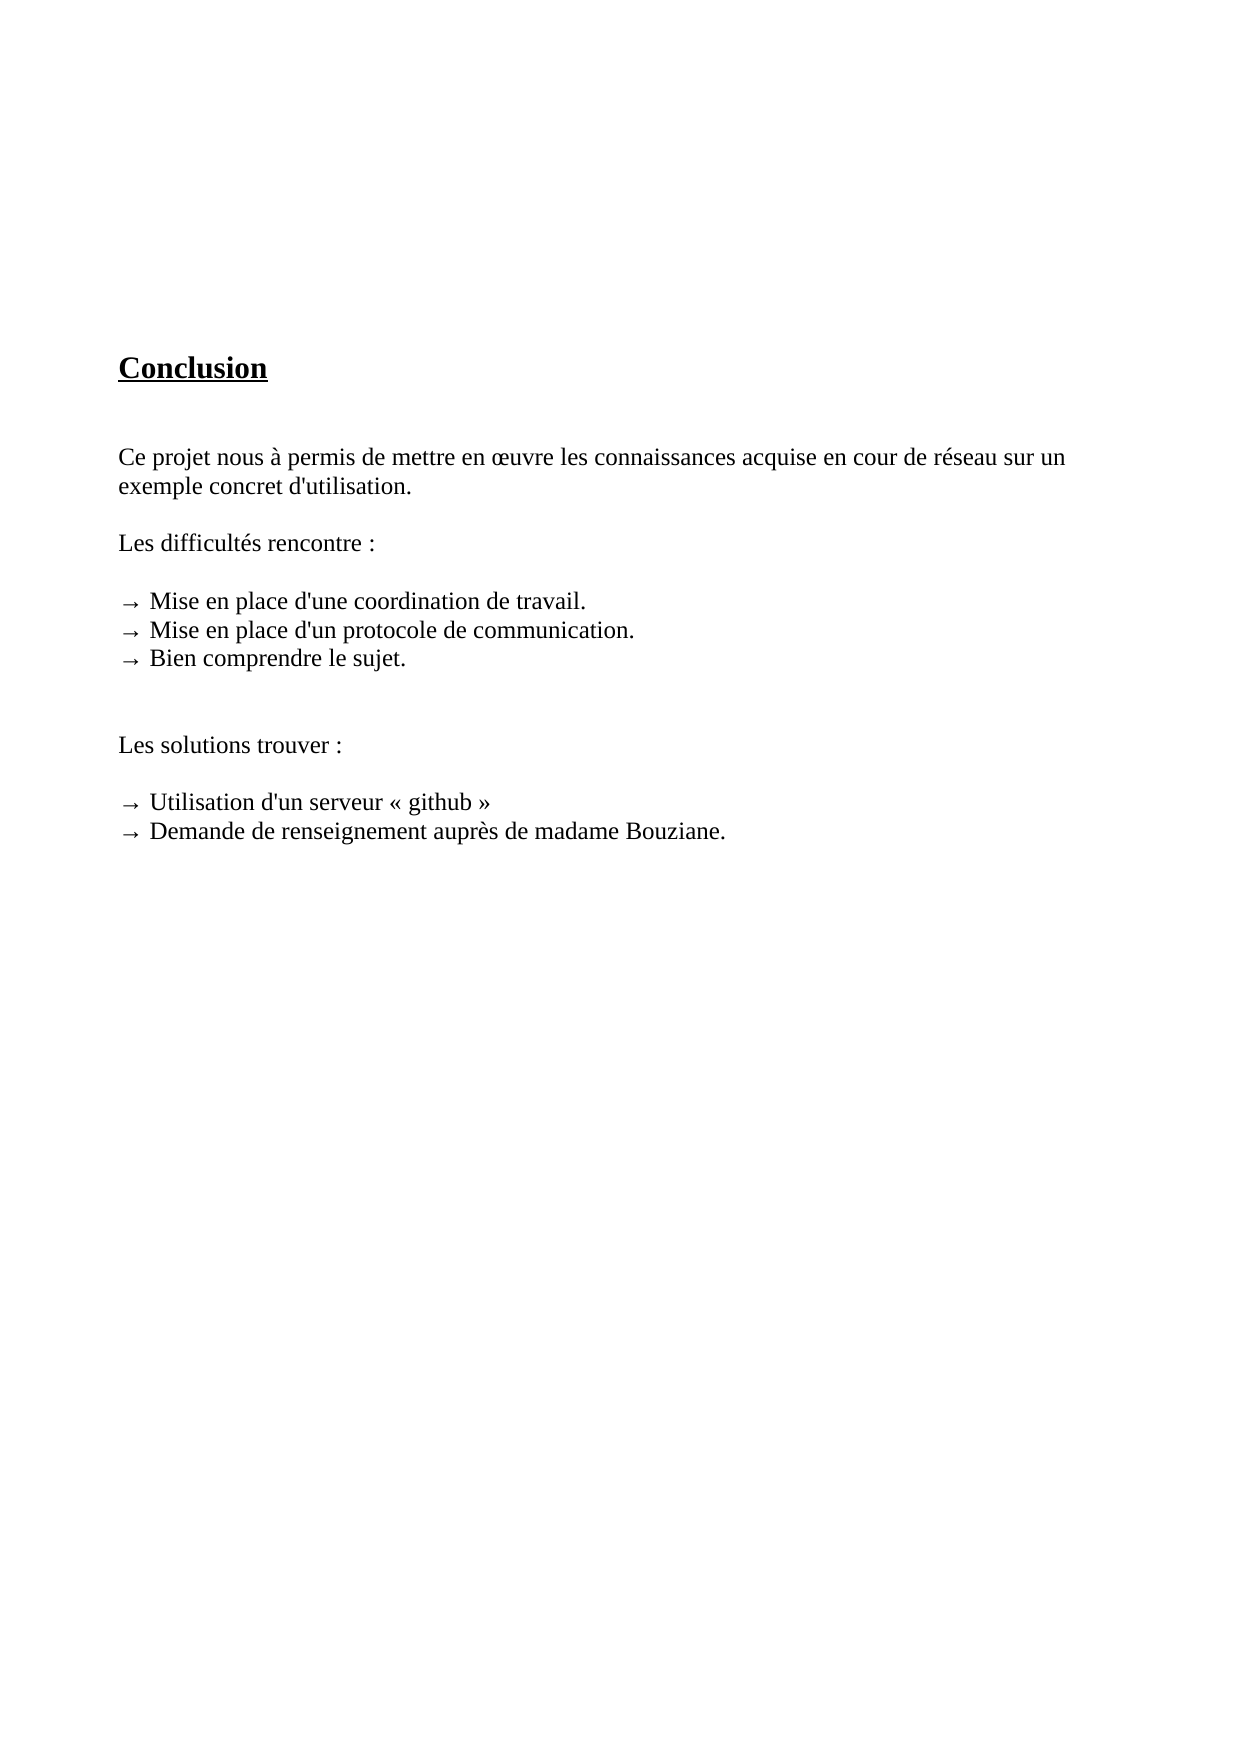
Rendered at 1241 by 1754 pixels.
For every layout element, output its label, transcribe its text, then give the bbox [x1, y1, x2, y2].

text Ce projet nous à permis de mettre en œuvre les connaissances acquise en cour de réseau sur un exemple concret d'utilisation. [118, 442, 1122, 500]
text Les difficultés rencontre : [118, 528, 1122, 557]
text → Mise en place d'un protocole de communication. [118, 615, 1122, 643]
text → Utilisation d'un serveur « github » [118, 787, 1122, 816]
text Conclusion [118, 349, 1122, 385]
text → Bien comprendre le sujet. [118, 643, 1122, 672]
text → Mise en place d'une coordination de travail. [118, 586, 1122, 615]
text → Demande de renseignement auprès de madame Bouziane. [118, 816, 1122, 845]
text Les solutions trouver : [118, 730, 1122, 758]
